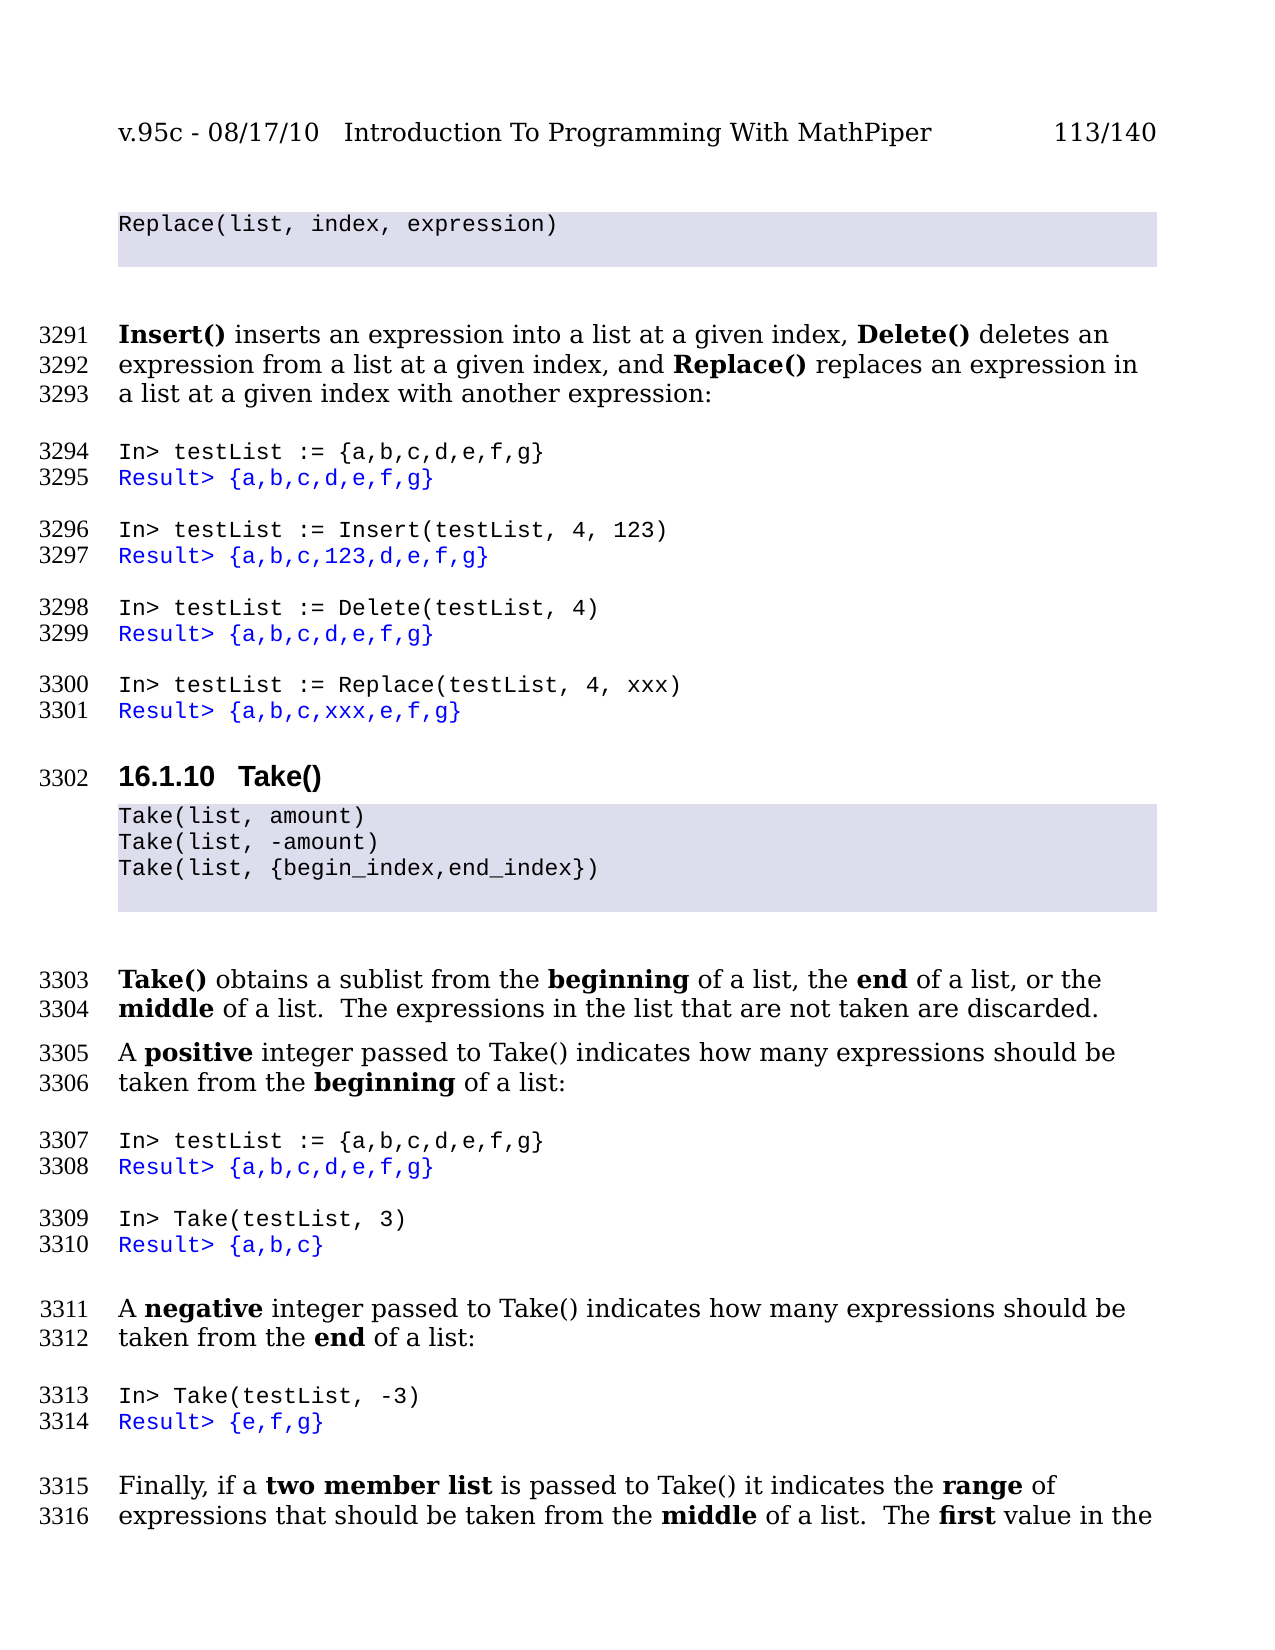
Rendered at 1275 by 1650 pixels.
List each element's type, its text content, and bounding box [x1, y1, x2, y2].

text In> testList := Delete(testList, 4) [118, 596, 1157, 622]
table_header Take(list, amount) Take(list, -amount) Take(list, {begin_index,end_index}) [118, 804, 1157, 912]
text Result> {a,b,c,d,e,f,g} [118, 622, 1157, 648]
text Take() obtains a sublist from the beginning of a list, the end of a list, or the middle of a list. The expressions in the list that are not taken are discarded. [118, 965, 1157, 1023]
text Result> {a,b,c,123,d,e,f,g} [118, 544, 1157, 570]
text Result> {a,b,c} [118, 1233, 1157, 1259]
text In> testList := {a,b,c,d,e,f,g} [118, 440, 1157, 466]
text Result> {a,b,c,d,e,f,g} [118, 1155, 1157, 1181]
table_header Replace(list, index, expression) [118, 212, 1157, 267]
text Result> {a,b,c,d,e,f,g} [118, 466, 1157, 492]
text Finally, if a two member list is passed to Take() it indicates the range of expressions that should be taken from the middle of a list. The first value in the [118, 1471, 1157, 1530]
text In> Take(testList, 3) [118, 1207, 1157, 1233]
text In> Take(testList, -3) [118, 1384, 1157, 1410]
text In> testList := {a,b,c,d,e,f,g} [118, 1129, 1157, 1155]
subtitle Take() [118, 759, 1157, 792]
text A positive integer passed to Take() indicates how many expressions should be taken from the beginning of a list: [118, 1038, 1157, 1097]
text A negative integer passed to Take() indicates how many expressions should be taken from the end of a list: [118, 1294, 1157, 1352]
text Result> {a,b,c,xxx,e,f,g} [118, 700, 1157, 726]
text In> testList := Insert(testList, 4, 123) [118, 518, 1157, 544]
text Insert() inserts an expression into a list at a given index, Delete() deletes an expression from a list at a given index, and Replace() replaces an expression in a list at a given index with another expression: [118, 321, 1157, 408]
text In> testList := Replace(testList, 4, xxx) [118, 674, 1157, 700]
text Result> {e,f,g} [118, 1410, 1157, 1436]
